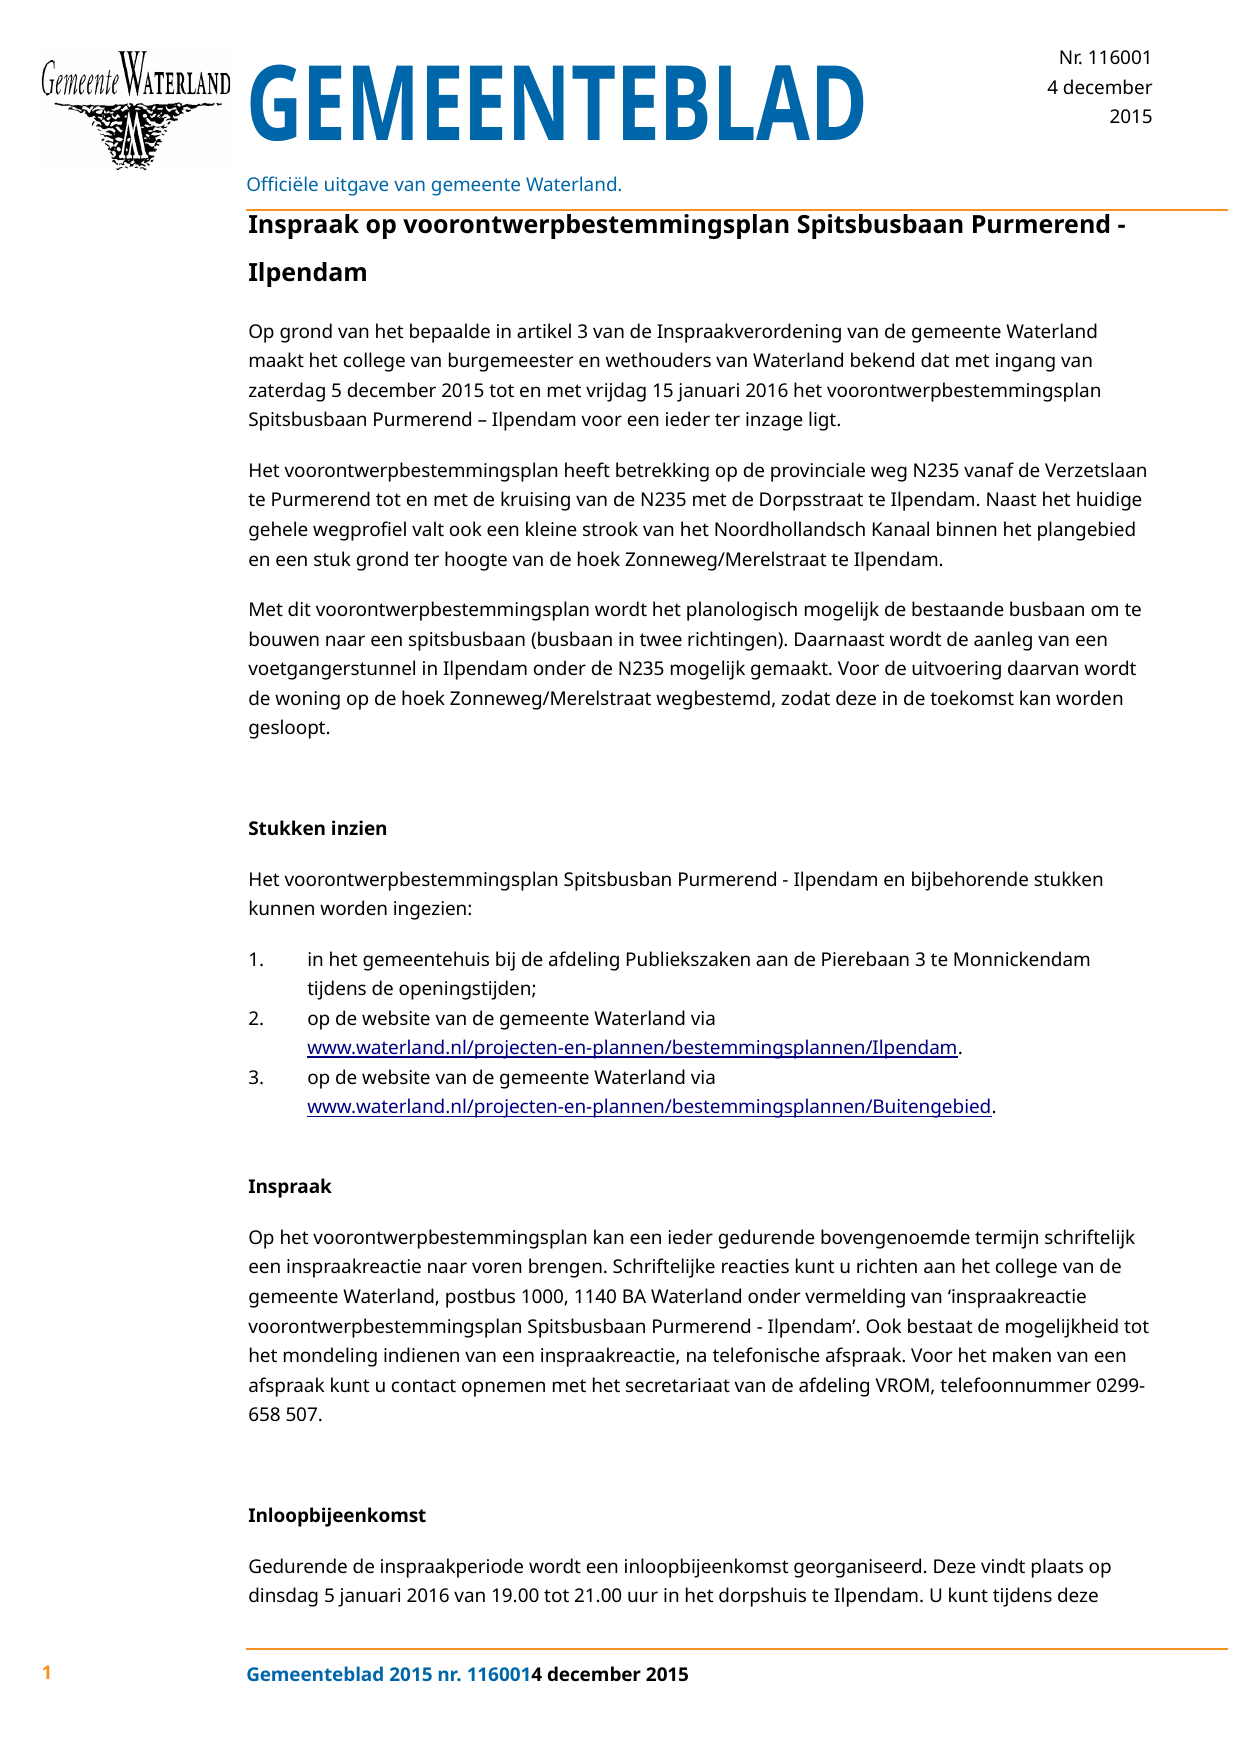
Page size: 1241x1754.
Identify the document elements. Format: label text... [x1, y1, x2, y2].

picture [41, 47, 231, 172]
text Het voorontwerpbestemmingsplan heeft betrekking op de provinciale weg N235 vanaf de Verzetslaan te Purmerend tot en met de kruising van de N235 met de Dorpsstraat te Ilpendam. Naast het huidige gehele wegprofiel valt ook een kleine strook van het Noordhollandsch Kanaal binnen het plangebied en een stuk grond ter hoogte van de hoek Zonneweg/Merelstraat te Ilpendam. [248, 457, 1152, 572]
text Stukken inzien [248, 815, 1152, 841]
text Inspraak [248, 1174, 1152, 1199]
text Gedurende de inspraakperiode wordt een inloopbijeenkomst georganiseerd. Deze vindt plaats op dinsdag 5 januari 2016 van 19.00 tot 21.00 uur in het dorpshuis te Ilpendam. U kunt tijdens deze [248, 1553, 1152, 1608]
list op de website van de gemeente Waterland via www.waterland.nl/projecten-en-plannen/bestemmingsplannen/Buitengebied. [248, 1064, 1152, 1119]
text Op het voorontwerpbestemmingsplan kan een ieder gedurende bovengenoemde termijn schriftelijk een inspraakreactie naar voren brengen. Schriftelijke reacties kunt u richten aan het college van de gemeente Waterland, postbus 1000, 1140 BA Waterland onder vermelding van ‘inspraakreactie voorontwerpbestemmingsplan Spitsbusbaan Purmerend - Ilpendam’. Ook bestaat de mogelijkheid tot het mondeling indienen van een inspraakreactie, na telefonische afspraak. Voor het maken van een afspraak kunt u contact opnemen met het secretariaat van de afdeling VROM, telefoonnummer 0299-658 507. [248, 1224, 1152, 1427]
list op de website van de gemeente Waterland via www.waterland.nl/projecten-en-plannen/bestemmingsplannen/Ilpendam. [248, 1005, 1152, 1060]
text Inspraak op voorontwerpbestemmingsplan Spitsbusbaan Purmerend - Ilpendam [248, 211, 1152, 288]
text Op grond van het bepaalde in artikel 3 van de Inspraakverordening van de gemeente Waterland maakt het college van burgemeester en wethouders van Waterland bekend dat met ingang van zaterdag 5 december 2015 tot en met vrijdag 15 januari 2016 het voorontwerpbestemmingsplan Spitsbusbaan Purmerend – Ilpendam voor een ieder ter inzage ligt. [248, 318, 1152, 432]
list in het gemeentehuis bij de afdeling Publiekszaken aan de Pierebaan 3 te Monnickendam tijdens de openingstijden; [248, 946, 1152, 1001]
text Met dit voorontwerpbestemmingsplan wordt het planologisch mogelijk de bestaande busbaan om te bouwen naar een spitsbusbaan (busbaan in twee richtingen). Daarnaast wordt de aanleg van een voetgangerstunnel in Ilpendam onder de N235 mogelijk gemaakt. Voor de uitvoering daarvan wordt de woning op de hoek Zonneweg/Merelstraat wegbestemd, zodat deze in de toekomst kan worden gesloopt. [248, 596, 1152, 740]
text Het voorontwerpbestemmingsplan Spitsbusban Purmerend - Ilpendam en bijbehorende stukken kunnen worden ingezien: [248, 866, 1152, 921]
text Inloopbijeenkomst [248, 1502, 1152, 1528]
